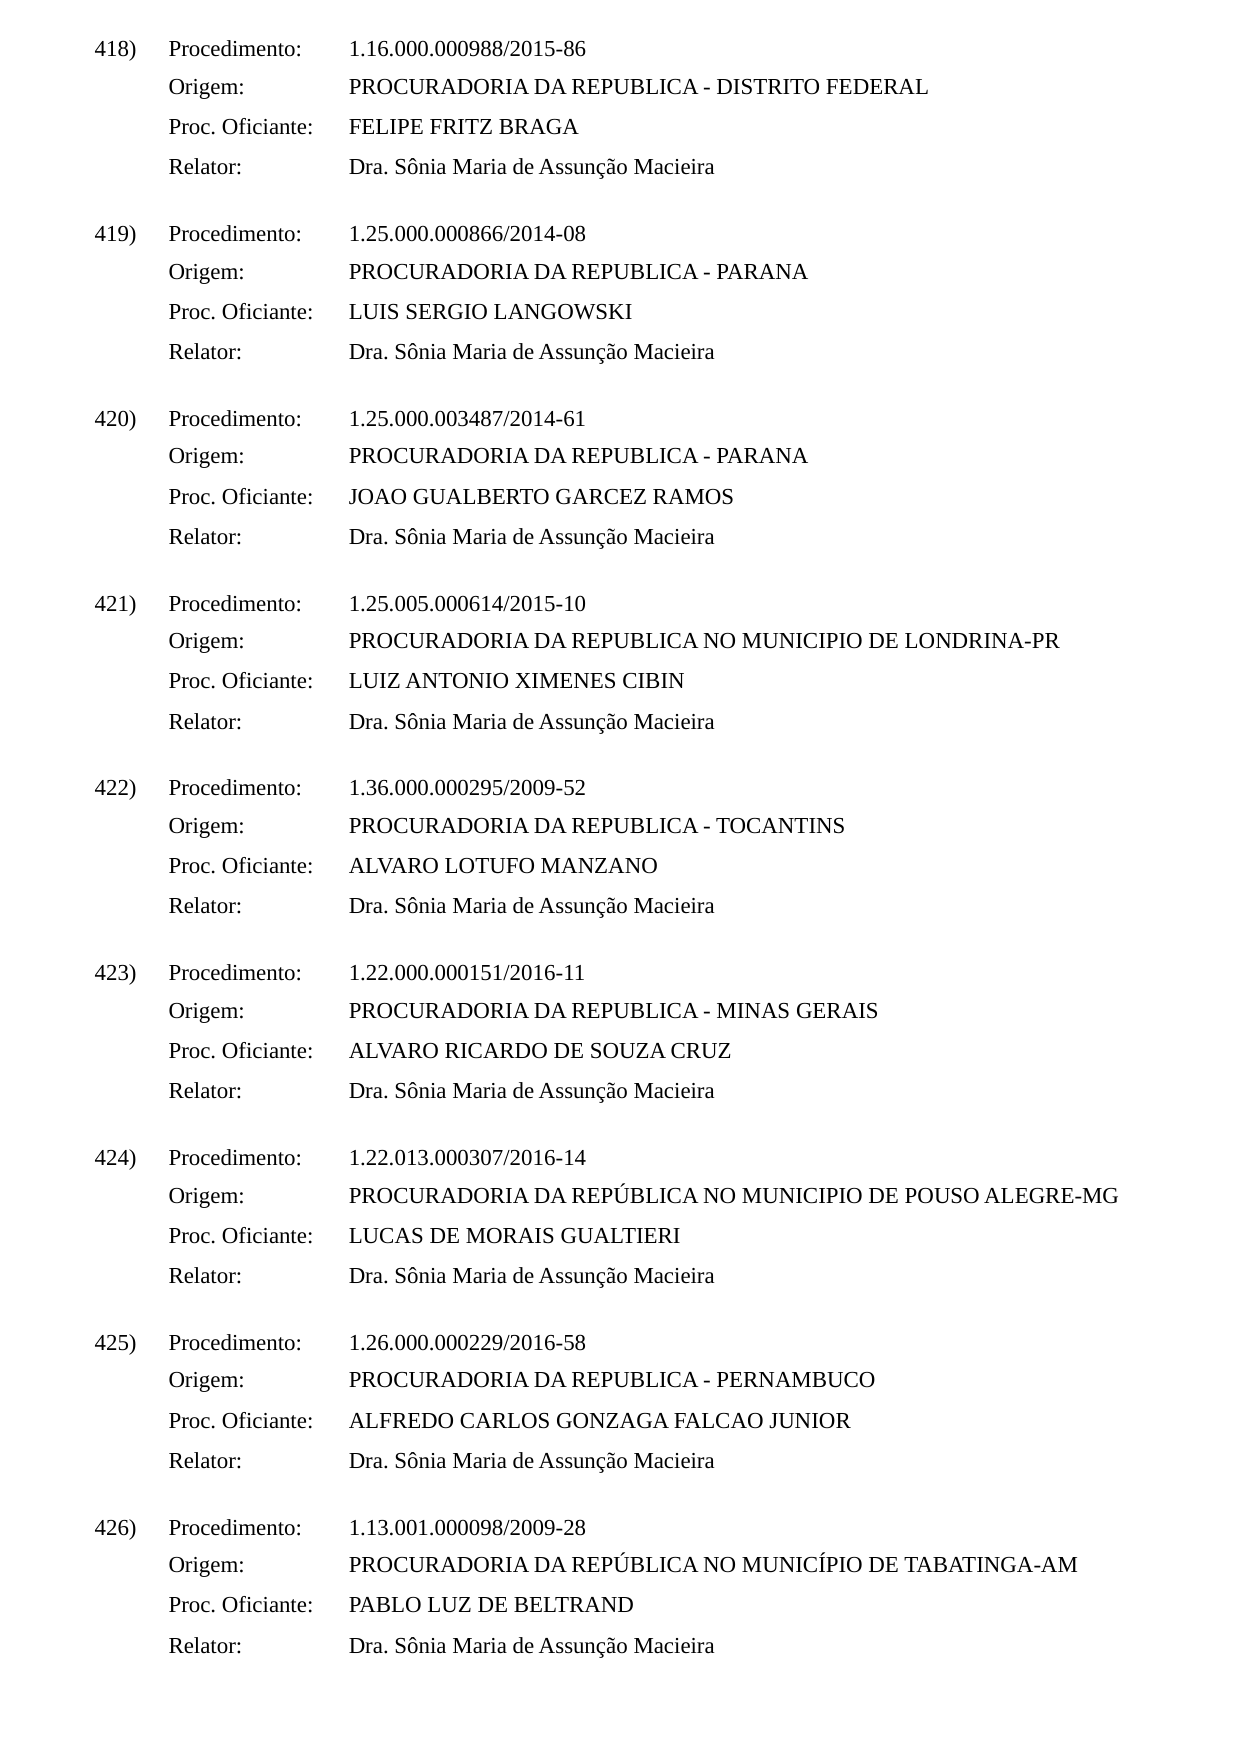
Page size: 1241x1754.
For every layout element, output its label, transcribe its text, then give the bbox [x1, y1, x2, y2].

table_header Procedimento: [163, 30, 343, 67]
table_cell Origem: [163, 437, 343, 477]
table_header 418) [89, 30, 162, 67]
table_cell [89, 1031, 162, 1072]
table_header 1.22.013.000307/2016-14 [343, 1138, 1139, 1176]
table_cell ALVARO RICARDO DE SOUZA CRUZ [343, 1031, 1139, 1072]
table_cell [89, 662, 162, 702]
table_cell [89, 1401, 162, 1441]
table_header Procedimento: [163, 584, 343, 622]
table_cell Dra. Sônia Maria de Assunção Macieira [343, 702, 1139, 742]
table_header 1.25.000.000866/2014-08 [343, 214, 1139, 252]
table_cell ALFREDO CARLOS GONZAGA FALCAO JUNIOR [343, 1401, 1139, 1441]
table_cell Origem: [163, 1361, 343, 1401]
table_header Procedimento: [163, 1138, 343, 1176]
table_cell Dra. Sônia Maria de Assunção Macieira [343, 1072, 1139, 1112]
table_cell Proc. Oficiante: [163, 1586, 343, 1626]
table_header Procedimento: [163, 214, 343, 252]
table_header 1.26.000.000229/2016-58 [343, 1323, 1139, 1361]
table_header 1.36.000.000295/2009-52 [343, 769, 1139, 806]
table_cell Dra. Sônia Maria de Assunção Macieira [343, 148, 1139, 188]
table_cell [89, 887, 162, 927]
table_cell Relator: [163, 887, 343, 927]
table_cell [89, 1072, 162, 1112]
table_cell LUIS SERGIO LANGOWSKI [343, 292, 1139, 332]
table_cell [89, 1626, 162, 1666]
table_cell Relator: [163, 702, 343, 742]
table_cell ALVARO LOTUFO MANZANO [343, 847, 1139, 887]
table_header 421) [89, 584, 162, 622]
table_cell JOAO GUALBERTO GARCEZ RAMOS [343, 477, 1139, 517]
table_header 425) [89, 1323, 162, 1361]
table_cell Relator: [163, 517, 343, 557]
table_header 426) [89, 1508, 162, 1546]
table_cell PROCURADORIA DA REPUBLICA - PARANA [343, 437, 1139, 477]
table_cell PROCURADORIA DA REPUBLICA - TOCANTINS [343, 806, 1139, 847]
table_cell Proc. Oficiante: [163, 292, 343, 332]
table_cell [89, 1586, 162, 1626]
table_header Procedimento: [163, 769, 343, 806]
table_cell [89, 517, 162, 557]
table_cell PROCURADORIA DA REPUBLICA - PARANA [343, 252, 1139, 292]
table_cell [89, 108, 162, 148]
table_cell Dra. Sônia Maria de Assunção Macieira [343, 1256, 1139, 1297]
table_header 1.16.000.000988/2015-86 [343, 30, 1139, 67]
table_cell Proc. Oficiante: [163, 662, 343, 702]
table_cell Proc. Oficiante: [163, 1031, 343, 1072]
table_cell PABLO LUZ DE BELTRAND [343, 1586, 1139, 1626]
table_cell PROCURADORIA DA REPÚBLICA NO MUNICIPIO DE POUSO ALEGRE-MG [343, 1176, 1139, 1216]
table_cell [89, 67, 162, 107]
table_header 1.22.000.000151/2016-11 [343, 954, 1139, 991]
table_cell PROCURADORIA DA REPUBLICA - DISTRITO FEDERAL [343, 67, 1139, 107]
table_cell [89, 292, 162, 332]
table_header Procedimento: [163, 399, 343, 437]
table_cell [89, 1176, 162, 1216]
table_cell Relator: [163, 1626, 343, 1666]
table_cell Origem: [163, 1546, 343, 1586]
table_cell PROCURADORIA DA REPÚBLICA NO MUNICÍPIO DE TABATINGA-AM [343, 1546, 1139, 1586]
table_cell [89, 1361, 162, 1401]
table_cell [89, 1441, 162, 1481]
table_cell Relator: [163, 333, 343, 373]
table_cell Proc. Oficiante: [163, 1401, 343, 1441]
table_cell [89, 1546, 162, 1586]
table_cell Relator: [163, 1441, 343, 1481]
table_cell [89, 148, 162, 188]
table_cell Dra. Sônia Maria de Assunção Macieira [343, 887, 1139, 927]
table_cell LUIZ ANTONIO XIMENES CIBIN [343, 662, 1139, 702]
table_cell Dra. Sônia Maria de Assunção Macieira [343, 1626, 1139, 1666]
table_cell [89, 702, 162, 742]
table_cell [89, 1256, 162, 1297]
table_cell Origem: [163, 1176, 343, 1216]
table_header 1.25.005.000614/2015-10 [343, 584, 1139, 622]
table_cell Relator: [163, 1256, 343, 1297]
table_header 424) [89, 1138, 162, 1176]
table_header 1.25.000.003487/2014-61 [343, 399, 1139, 437]
table_cell [89, 437, 162, 477]
table_cell Origem: [163, 991, 343, 1031]
table_cell [89, 806, 162, 847]
table_cell Origem: [163, 806, 343, 847]
table_cell [89, 622, 162, 662]
table_cell Proc. Oficiante: [163, 477, 343, 517]
table_header 420) [89, 399, 162, 437]
table_header 419) [89, 214, 162, 252]
table_cell Dra. Sônia Maria de Assunção Macieira [343, 517, 1139, 557]
table_cell PROCURADORIA DA REPUBLICA NO MUNICIPIO DE LONDRINA-PR [343, 622, 1139, 662]
table_cell Proc. Oficiante: [163, 108, 343, 148]
table_cell [89, 333, 162, 373]
table_cell [89, 252, 162, 292]
table_cell PROCURADORIA DA REPUBLICA - MINAS GERAIS [343, 991, 1139, 1031]
table_cell LUCAS DE MORAIS GUALTIERI [343, 1216, 1139, 1256]
table_cell Relator: [163, 148, 343, 188]
table_cell [89, 991, 162, 1031]
table_cell Origem: [163, 67, 343, 107]
table_cell Dra. Sônia Maria de Assunção Macieira [343, 333, 1139, 373]
table_cell [89, 847, 162, 887]
table_cell Proc. Oficiante: [163, 847, 343, 887]
table_cell FELIPE FRITZ BRAGA [343, 108, 1139, 148]
table_header 423) [89, 954, 162, 991]
table_cell Origem: [163, 252, 343, 292]
table_header Procedimento: [163, 1508, 343, 1546]
table_header 1.13.001.000098/2009-28 [343, 1508, 1139, 1546]
table_cell [89, 477, 162, 517]
table_cell Relator: [163, 1072, 343, 1112]
table_cell Proc. Oficiante: [163, 1216, 343, 1256]
table_cell Origem: [163, 622, 343, 662]
table_cell [89, 1216, 162, 1256]
table_header 422) [89, 769, 162, 806]
table_header Procedimento: [163, 954, 343, 991]
table_header Procedimento: [163, 1323, 343, 1361]
table_cell PROCURADORIA DA REPUBLICA - PERNAMBUCO [343, 1361, 1139, 1401]
table_cell Dra. Sônia Maria de Assunção Macieira [343, 1441, 1139, 1481]
